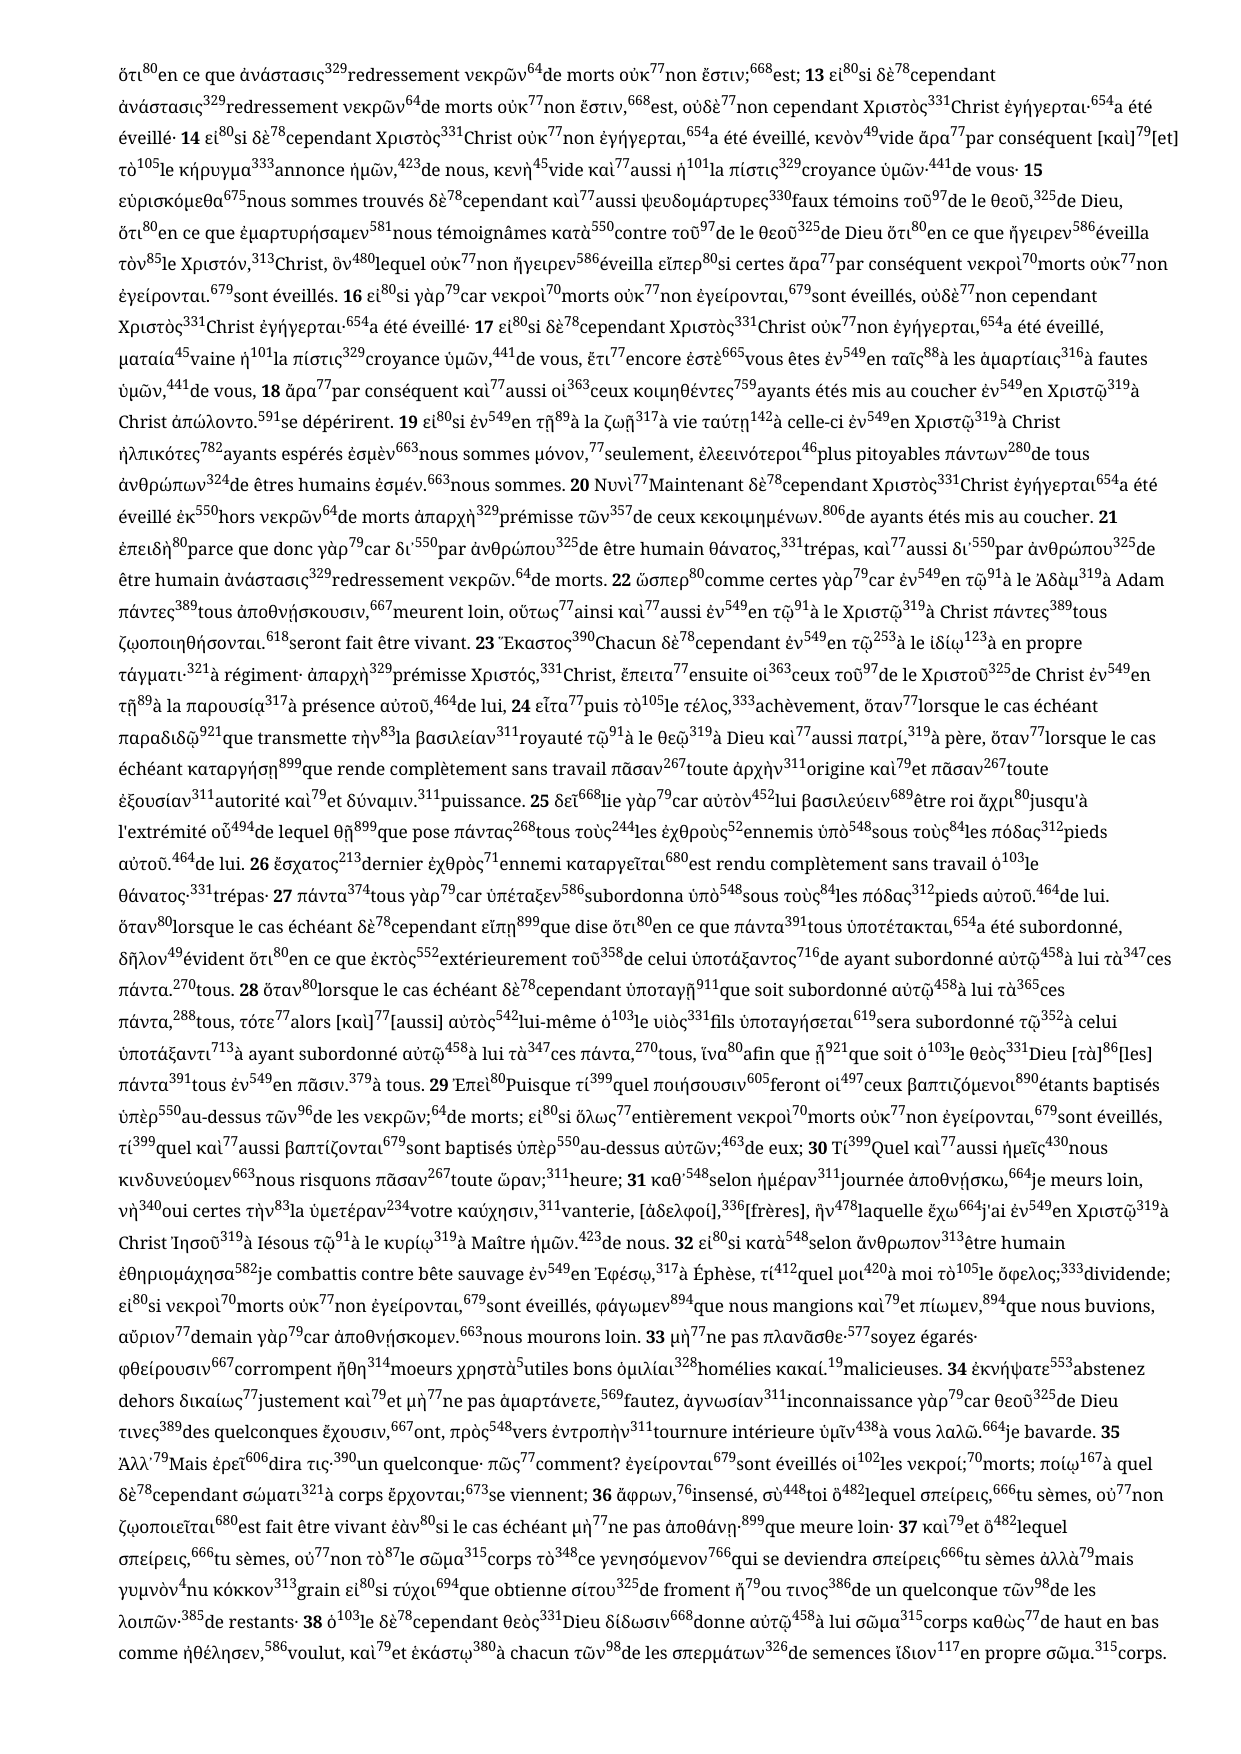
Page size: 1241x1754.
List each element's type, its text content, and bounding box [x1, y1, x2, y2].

text 1 Γνωρίζω664Je fais connaître δὲ78cependant ὑμῖν,438à vous, ἀδελφοί,336frères, τὸ87le εὐαγγέλιον315évangile ὃ482lequel εὐηγγελισάμην588je m'évangélisai ὑμῖν,438à vous, ὃ482lequel καὶ77aussi παρελάβετε,583vous prîtes à côté, ἐν549en ᾧ488à lequel καὶ77aussi ἑστήκατε,639vous avez dressé, 2 δι᾽550par οὗ494de lequel καὶ77aussi σῴζεσθε,677vous êtes sauvés, τίνι165à quel λόγῳ319à discours εὐηγγελισάμην588je m'évangélisai ὑμῖν438à vous εἰ80si κατέχετε,665vous tenez de haut en bas, ἐκτὸς77extérieurement εἰ551si μὴ77ne pas εἰκῇ77sans cause ἐπιστεύσατε.583vous crûtes. 3 παρέδωκα582je transmis γὰρ79car ὑμῖν438à vous ἐν549en πρώτοις,60à premiers, ὃ482lequel καὶ77aussi παρέλαβον,582je pris à côté, ὅτι80en ce que Χριστὸς331Christ ἀπέθανεν586mourut loin ὑπὲρ550au-dessus τῶν94de les ἁμαρτιῶν322de fautes ἡμῶν423de nous κατὰ548selon τὰς82les γραφὰς310graphes 4 καὶ79et ὅτι80en ce que ἐτάφη600fut enseveli καὶ79et ὅτι80en ce que ἐγήγερται654a été éveillé τῇ89à la ἡμέρᾳ317à journée τῇ89à la τρίτῃ206à troisième κατὰ548selon τὰς82les γραφὰς310graphes 5 καὶ79et ὅτι80en ce que ὤφθη600fut vu Κηφᾷ319à Képhas εἶτα77puis τοῖς90à les δώδεκα·58à douze· 6 ἔπειτα77ensuite ὤφθη600fut vu ἐπάνω77sur le haut πεντακοσίοις184à cinq cents ἀδελφοῖς318à frères ἐφάπαξ,77sur une fois, ἐξ550hors ὧν491de lesquels οἱ102les πλείονες21plus nombreusement μένουσιν667restent ἕως551jusqu'à ce que ἄρτι,77à l'instant, τινὲς389des quelconques δὲ78cependant ἐκοιμήθησαν·599furent mis au coucher· 7 ἔπειτα77ensuite ὤφθη600fut vu Ἰακώβῳ319à Iakobos εἶτα77puis τοῖς90à les ἀποστόλοις318à envoyés πᾶσιν·274à tous· 8 ἔσχατον77dernièrement δὲ78cependant πάντων383de tous ὡσπερεὶ80comme certes si τῷ93à le ἐκτρώματι321à avorton ὤφθη600fut vu κἀμοί.420à et moi. 9 Ἐγὼ431Moi γάρ79car εἰμι664je suis ὁ103le ἐλάχιστος22moindre τῶν96de les ἀποστόλων324de envoyés ὃς498lequel οὐκ77non εἰμὶ664je suis ἱκανὸς47assez-important καλεῖσθαι692être appelé ἀπόστολος,331envoyé, διότι80parce que ἐδίωξα582je poursuivis τὴν83la ἐκκλησίαν311église τοῦ97de le θεοῦ·325de Dieu· 10 χάριτι317à grâce δὲ78cependant θεοῦ325de Dieu εἰμι664je suis ὅ500lequel εἰμι,664je suis, καὶ79et ἡ101la χάρις329grâce αὐτοῦ464de lui ἡ362celle εἰς548envers ἐμὲ417moi οὐ77non κενὴ45vide ἐγενήθη,600fut devenu, ἀλλὰ79mais περισσότερον77plus surabondamment αὐτῶν463de eux πάντων280de tous ἐκοπίασα,582je peinai, οὐκ77non ἐγὼ431moi δὲ78cependant ἀλλ᾽79mais ἡ101la χάρις329grâce τοῦ97de le θεοῦ325de Dieu [ἡ]496[celle] εἰς548envers ἐμέ.417moi. 11 εἴτε79soit οὖν79donc ἐγὼ431moi εἴτε79soit ἐκεῖνοι,363ceux-là, οὕτως77ainsi κηρύσσομεν663nous annonçons καὶ79et οὕτως77ainsi ἐπιστεύσατε.583vous crûtes. 12 Εἰ80Si δὲ78cependant Χριστὸς331Christ κηρύσσεται680est annoncé ὅτι80en ce que ἐκ550hors νεκρῶν64de morts ἐγήγερται,654a été éveillé, πῶς77comment? λέγουσιν667disent ἐν549en ὑμῖν438à vous τινες389des quelconques ὅτι80en ce que ἀνάστασις329redressement νεκρῶν64de morts οὐκ77non ἔστιν;668est; 13 εἰ80si δὲ78cependant ἀνάστασις329redressement νεκρῶν64de morts οὐκ77non ἔστιν,668est, οὐδὲ77non cependant Χριστὸς331Christ ἐγήγερται·654a été éveillé· 14 εἰ80si δὲ78cependant Χριστὸς331Christ οὐκ77non ἐγήγερται,654a été éveillé, κενὸν49vide ἄρα77par conséquent [καὶ]79[et] τὸ105le κήρυγμα333annonce ἡμῶν,423de nous, κενὴ45vide καὶ77aussi ἡ101la πίστις329croyance ὑμῶν·441de vous· 15 εὑρισκόμεθα675nous sommes trouvés δὲ78cependant καὶ77aussi ψευδομάρτυρες330faux témoins τοῦ97de le θεοῦ,325de Dieu, ὅτι80en ce que ἐμαρτυρήσαμεν581nous témoignâmes κατὰ550contre τοῦ97de le θεοῦ325de Dieu ὅτι80en ce que ἤγειρεν586éveilla τὸν85le Χριστόν,313Christ, ὃν480lequel οὐκ77non ἤγειρεν586éveilla εἴπερ80si certes ἄρα77par conséquent νεκροὶ70morts οὐκ77non ἐγείρονται.679sont éveillés. 16 εἰ80si γὰρ79car νεκροὶ70morts οὐκ77non ἐγείρονται,679sont éveillés, οὐδὲ77non cependant Χριστὸς331Christ ἐγήγερται·654a été éveillé· 17 εἰ80si δὲ78cependant Χριστὸς331Christ οὐκ77non ἐγήγερται,654a été éveillé, ματαία45vaine ἡ101la πίστις329croyance ὑμῶν,441de vous, ἔτι77encore ἐστὲ665vous êtes ἐν549en ταῖς88à les ἁμαρτίαις316à fautes ὑμῶν,441de vous, 18 ἄρα77par conséquent καὶ77aussi οἱ363ceux κοιμηθέντες759ayants étés mis au coucher ἐν549en Χριστῷ319à Christ ἀπώλοντο.591se dépérirent. 19 εἰ80si ἐν549en τῇ89à la ζωῇ317à vie ταύτῃ142à celle-ci ἐν549en Χριστῷ319à Christ ἠλπικότες782ayants espérés ἐσμὲν663nous sommes μόνον,77seulement, ἐλεεινότεροι46plus pitoyables πάντων280de tous ἀνθρώπων324de êtres humains ἐσμέν.663nous sommes. 20 Νυνὶ77Maintenant δὲ78cependant Χριστὸς331Christ ἐγήγερται654a été éveillé ἐκ550hors νεκρῶν64de morts ἀπαρχὴ329prémisse τῶν357de ceux κεκοιμημένων.806de ayants étés mis au coucher. 21 ἐπειδὴ80parce que donc γὰρ79car δι᾽550par ἀνθρώπου325de être humain θάνατος,331trépas, καὶ77aussi δι᾽550par ἀνθρώπου325de être humain ἀνάστασις329redressement νεκρῶν.64de morts. 22 ὥσπερ80comme certes γὰρ79car ἐν549en τῷ91à le Ἀδὰμ319à Adam πάντες389tous ἀποθνῄσκουσιν,667meurent loin, οὕτως77ainsi καὶ77aussi ἐν549en τῷ91à le Χριστῷ319à Christ πάντες389tous ζῳοποιηθήσονται.618seront fait être vivant. 23 Ἕκαστος390Chacun δὲ78cependant ἐν549en τῷ253à le ἰδίῳ123à en propre τάγματι·321à régiment· ἀπαρχὴ329prémisse Χριστός,331Christ, ἔπειτα77ensuite οἱ363ceux τοῦ97de le Χριστοῦ325de Christ ἐν549en τῇ89à la παρουσίᾳ317à présence αὐτοῦ,464de lui, 24 εἶτα77puis τὸ105le τέλος,333achèvement, ὅταν77lorsque le cas échéant παραδιδῷ921que transmette τὴν83la βασιλείαν311royauté τῷ91à le θεῷ319à Dieu καὶ77aussi πατρί,319à père, ὅταν77lorsque le cas échéant καταργήσῃ899que rende complètement sans travail πᾶσαν267toute ἀρχὴν311origine καὶ79et πᾶσαν267toute ἐξουσίαν311autorité καὶ79et δύναμιν.311puissance. 25 δεῖ668lie γὰρ79car αὐτὸν452lui βασιλεύειν689être roi ἄχρι80jusqu'à l'extrémité οὗ494de lequel θῇ899que pose πάντας268tous τοὺς244les ἐχθροὺς52ennemis ὑπὸ548sous τοὺς84les πόδας312pieds αὐτοῦ.464de lui. 26 ἔσχατος213dernier ἐχθρὸς71ennemi καταργεῖται680est rendu complètement sans travail ὁ103le θάνατος·331trépas· 27 πάντα374tous γὰρ79car ὑπέταξεν586subordonna ὑπὸ548sous τοὺς84les πόδας312pieds αὐτοῦ.464de lui. ὅταν80lorsque le cas échéant δὲ78cependant εἴπῃ899que dise ὅτι80en ce que πάντα391tous ὑποτέτακται,654a été subordonné, δῆλον49évident ὅτι80en ce que ἐκτὸς552extérieurement τοῦ358de celui ὑποτάξαντος716de ayant subordonné αὐτῷ458à lui τὰ347ces πάντα.270tous. 28 ὅταν80lorsque le cas échéant δὲ78cependant ὑποταγῇ911que soit subordonné αὐτῷ458à lui τὰ365ces πάντα,288tous, τότε77alors [καὶ]77[aussi] αὐτὸς542lui-même ὁ103le υἱὸς331fils ὑποταγήσεται619sera subordonné τῷ352à celui ὑποτάξαντι713à ayant subordonné αὐτῷ458à lui τὰ347ces πάντα,270tous, ἵνα80afin que ᾖ921que soit ὁ103le θεὸς331Dieu [τὰ]86[les] πάντα391tous ἐν549en πᾶσιν.379à tous. 29 Ἐπεὶ80Puisque τί399quel ποιήσουσιν605feront οἱ497ceux βαπτιζόμενοι890étants baptisés ὑπὲρ550au-dessus τῶν96de les νεκρῶν;64de morts; εἰ80si ὅλως77entièrement νεκροὶ70morts οὐκ77non ἐγείρονται,679sont éveillés, τί399quel καὶ77aussi βαπτίζονται679sont baptisés ὑπὲρ550au-dessus αὐτῶν;463de eux; 30 Τί399Quel καὶ77aussi ἡμεῖς430nous κινδυνεύομεν663nous risquons πᾶσαν267toute ὥραν;311heure; 31 καθ᾽548selon ἡμέραν311journée ἀποθνῄσκω,664je meurs loin, νὴ340oui certes τὴν83la ὑμετέραν234votre καύχησιν,311vanterie, [ἀδελφοί],336[frères], ἣν478laquelle ἔχω664j'ai ἐν549en Χριστῷ319à Christ Ἰησοῦ319à Iésous τῷ91à le κυρίῳ319à Maître ἡμῶν.423de nous. 32 εἰ80si κατὰ548selon ἄνθρωπον313être humain ἐθηριομάχησα582je combattis contre bête sauvage ἐν549en Ἐφέσῳ,317à Éphèse, τί412quel μοι420à moi τὸ105le ὄφελος;333dividende; εἰ80si νεκροὶ70morts οὐκ77non ἐγείρονται,679sont éveillés, φάγωμεν894que nous mangions καὶ79et πίωμεν,894que nous buvions, αὔριον77demain γὰρ79car ἀποθνῄσκομεν.663nous mourons loin. 33 μὴ77ne pas πλανᾶσθε·577soyez égarés· φθείρουσιν667corrompent ἤθη314moeurs χρηστὰ5utiles bons ὁμιλίαι328homélies κακαί.19malicieuses. 34 ἐκνήψατε553abstenez dehors δικαίως77justement καὶ79et μὴ77ne pas ἁμαρτάνετε,569fautez, ἀγνωσίαν311inconnaissance γὰρ79car θεοῦ325de Dieu τινες389des quelconques ἔχουσιν,667ont, πρὸς548vers ἐντροπὴν311tournure intérieure ὑμῖν438à vous λαλῶ.664je bavarde. 35 Ἀλλ᾽79Mais ἐρεῖ606dira τις·390un quelconque· πῶς77comment? ἐγείρονται679sont éveillés οἱ102les νεκροί;70morts; ποίῳ167à quel δὲ78cependant σώματι321à corps ἔρχονται;673se viennent; 36 ἄφρων,76insensé, σὺ448toi ὃ482lequel σπείρεις,666tu sèmes, οὐ77non ζῳοποιεῖται680est fait être vivant ἐὰν80si le cas échéant μὴ77ne pas ἀποθάνῃ·899que meure loin· 37 καὶ79et ὃ482lequel σπείρεις,666tu sèmes, οὐ77non τὸ87le σῶμα315corps τὸ348ce γενησόμενον766qui se deviendra σπείρεις666tu sèmes ἀλλὰ79mais γυμνὸν4nu κόκκον313grain εἰ80si τύχοι694que obtienne σίτου325de froment ἤ79ou τινος386de un quelconque τῶν98de les λοιπῶν·385de restants· 38 ὁ103le δὲ78cependant θεὸς331Dieu δίδωσιν668donne αὐτῷ458à lui σῶμα315corps καθὼς77de haut en bas comme ἠθέλησεν,586voulut, καὶ79et ἑκάστῳ380à chacun τῶν98de les σπερμάτων326de semences ἴδιον117en propre σῶμα.315corps. 39 Οὐ77Non πᾶσα285toute σὰρξ329chair ἡ101la αὐτὴ154même σὰρξ329chair ἀλλ᾽79mais ἄλλη388autre μὲν79certes ἀνθρώπων,324de êtres humains, ἄλλη130autre δὲ78cependant σὰρξ329chair κτηνῶν,326de bêtes de montures, ἄλλη130autre δὲ78cependant σὰρξ329chair πτηνῶν,66de ailés, ἄλλη388autre δὲ78cependant ἰχθύων.324de poissons. 40 καὶ79et σώματα332corps ἐπουράνια,23sur cieux, καὶ79et σώματα332corps ἐπίγεια·23sur terres· ἀλλ᾽79mais ἑτέρα388autre-différente μὲν79certes ἡ101la τῶν98de les ἐπουρανίων66de sur cieux δόξα,329gloire, ἑτέρα388autre-différente δὲ78cependant ἡ101la τῶν98de les ἐπιγείων.66de sur terres. 41 ἄλλη130autre δόξα329gloire ἡλίου,325de soleil, καὶ79et ἄλλη130autre δόξα329gloire σελήνης,323de lune, καὶ79et ἄλλη130autre δόξα329gloire ἀστέρων·324de étoiles· ἀστὴρ331étoile γὰρ79car ἀστέρος325de étoile διαφέρει668diffère ἐν549en δόξῃ.317à gloire. 42 Οὕτως77Ainsi καὶ77aussi ἡ101la ἀνάστασις329redressement τῶν96de les νεκρῶν.64de morts. σπείρεται680est semé ἐν549en φθορᾷ,317à corruption, ἐγείρεται680est éveillé ἐν549en ἀφθαρσίᾳ·317à incorruptibilité· 43 σπείρεται680est semé ἐν549en ἀτιμίᾳ,317à dévalorisation, ἐγείρεται680est éveillé ἐν549en δόξῃ·317à gloire· σπείρεται680est semé ἐν549en ἀσθενείᾳ,317à infirmité, ἐγείρεται680est éveillé ἐν549en δυνάμει·317à puissance· 44 σπείρεται680est semé σῶμα333corps ψυχικόν,24psychique, ἐγείρεται680est éveillé σῶμα333corps πνευματικόν.24soufflique. Εἰ80Si ἔστιν668est σῶμα333corps ψυχικόν,24psychique, ἔστιν668est καὶ77aussi πνευματικόν.73soufflique. 45 οὕτως77ainsi καὶ77aussi γέγραπται·654a été graphé· ἐγένετο592se devint ὁ103le πρῶτος213premier ἄνθρωπος331être humain Ἀδὰμ331Adam εἰς548envers ψυχὴν311âme ζῶσαν,820vivante, ὁ103le ἔσχατος213dernier Ἀδὰμ331Adam εἰς548envers πνεῦμα315souffle ζῳοποιοῦν.824faisant être vivant. 46 ἀλλ᾽79mais οὐ77non πρῶτον77premièrement τὸ105le πνευματικὸν73soufflique ἀλλὰ79mais τὸ105le ψυχικόν,73psychique, ἔπειτα77ensuite τὸ105le πνευματικόν.73soufflique. 47 ὁ103le πρῶτος213premier ἄνθρωπος331être humain ἐκ550hors γῆς323de terre χοϊκός,47poudreux, ὁ103le δεύτερος213deuxième ἄνθρωπος331être humain ἐξ550hors οὐρανοῦ.325de ciel. 48 οἷος498tel que ὁ103le χοϊκός,71poudreux, τοιοῦτοι363tels καὶ77aussi οἱ102les χοϊκοί,70poudreux, καὶ79et οἷος498tel que ὁ103le ἐπουράνιος,71sur ciel, τοιοῦτοι363tels καὶ77aussi οἱ102les ἐπουράνιοι·70sur cieux· 49 καὶ79et καθὼς77de haut en bas comme ἐφορέσαμεν581nous colportâmes τὴν83la εἰκόνα311icône τοῦ97de le χοϊκοῦ,65de poudreux, φορέσωμεν894que nous colportions δή340évidemment καὶ77aussi τὴν83la εἰκόνα311icône τοῦ97de le ἐπουρανίου.65de sur ciel. 50 Τοῦτο348Ce-ci δέ78cependant φημι,664je déclare, ἀδελφοί,336frères, ὅτι80en ce que σὰρξ329chair καὶ79et αἷμα333sang βασιλείαν311royauté θεοῦ325de Dieu κληρονομῆσαι681hériter οὐ77non δύναται674se peut οὐδὲ79non cependant ἡ101la φθορὰ329corruption τὴν83la ἀφθαρσίαν311incorruptibilité κληρονομεῖ.668hérite. 51 ἰδοὺ306voici μυστήριον315mystère ὑμῖν438à vous λέγω·664je dis· πάντες389tous οὐ77non κοιμηθησόμεθα,614nous serons mis au coucher, πάντες389tous δὲ78cependant ἀλλαγησόμεθα,614nous serons changé, 52 ἐν549en ἀτόμῳ,61à sans coupure, ἐν549en ῥιπῇ317à clin ὀφθαλμοῦ,325de oeil, ἐν549en τῇ89à la ἐσχάτῃ206à dernière σάλπιγγι·317à trompette salpinx· σαλπίσει606trompettera salpinx γὰρ79car καὶ79et οἱ102les νεκροὶ70morts ἐγερθήσονται618seront éveillé ἄφθαρτοι70incorruptibles καὶ79et ἡμεῖς430nous ἀλλαγησόμεθα.614nous serons changé. 53 Δεῖ668Lie γὰρ79car τὸ87le φθαρτὸν55corruptible τοῦτο140ce-ci ἐνδύσασθαι682se envêtir ἀφθαρσίαν311incorruptibilité καὶ79et τὸ87le θνητὸν55mortel τοῦτο140ce-ci ἐνδύσασθαι682se envêtir ἀθανασίαν.311intrépassibilité. 54 ὅταν80lorsque le cas échéant δὲ78cependant τὸ105le φθαρτὸν73corruptible τοῦτο158ce-ci ἐνδύσηται905que se envête ἀφθαρσίαν311incorruptibilité καὶ79et τὸ105le θνητὸν73mortel τοῦτο158ce-ci ἐνδύσηται905que se envête ἀθανασίαν,311intrépassibilité, τότε77alors γενήσεται612se deviendra ὁ103le λόγος331discours ὁ364celui γεγραμμένος·813ayant été graphé· κατεπόθη600fut avalé ὁ103le θάνατος331trépas εἰς548envers νῖκος.315victoire. 55 ποῦ77où? σου,442de toi, θάνατε,337trépas, τὸ105le νῖκος;333victoire; ποῦ77où? σου,442de toi, θάνατε,337trépas, τὸ105le κέντρον;333aiguillon; 56 τὸ105le δὲ78cependant κέντρον333aiguillon τοῦ97de le θανάτου325de trépas ἡ101la ἁμαρτία,329faute, ἡ101la δὲ78cependant δύναμις329puissance τῆς95de la ἁμαρτίας323de faute ὁ103le νόμος·331loi· 57 τῷ91à le δὲ78cependant θεῷ319à Dieu χάρις329grâce τῷ352à celui διδόντι828à donnant ἡμῖν419à nous τὸ87le νῖκος315victoire διὰ550par τοῦ97de le κυρίου325de Maître ἡμῶν423de nous Ἰησοῦ325de Iésous Χριστοῦ.325de Christ. 58 Ὥστε,80De sorte que, ἀδελφοί336frères μου424de moi ἀγαπητοί,26aimés, ἑδραῖοι70assis γίνεσθε,573que vous vous devenez, ἀμετακίνητοι,70immobiles, περισσεύοντες839surabondants ἐν549en τῷ93à le ἔργῳ321à travail τοῦ97de le κυρίου325de Maître πάντοτε,77en tout moment, εἰδότες782ayants sus ὅτι80en ce que ὁ103le κόπος331frappement ὑμῶν441de vous οὐκ77non ἔστιν668est κενὸς47vide ἐν549en κυρίῳ.319à Maître. [118, 59, 1181, 1665]
